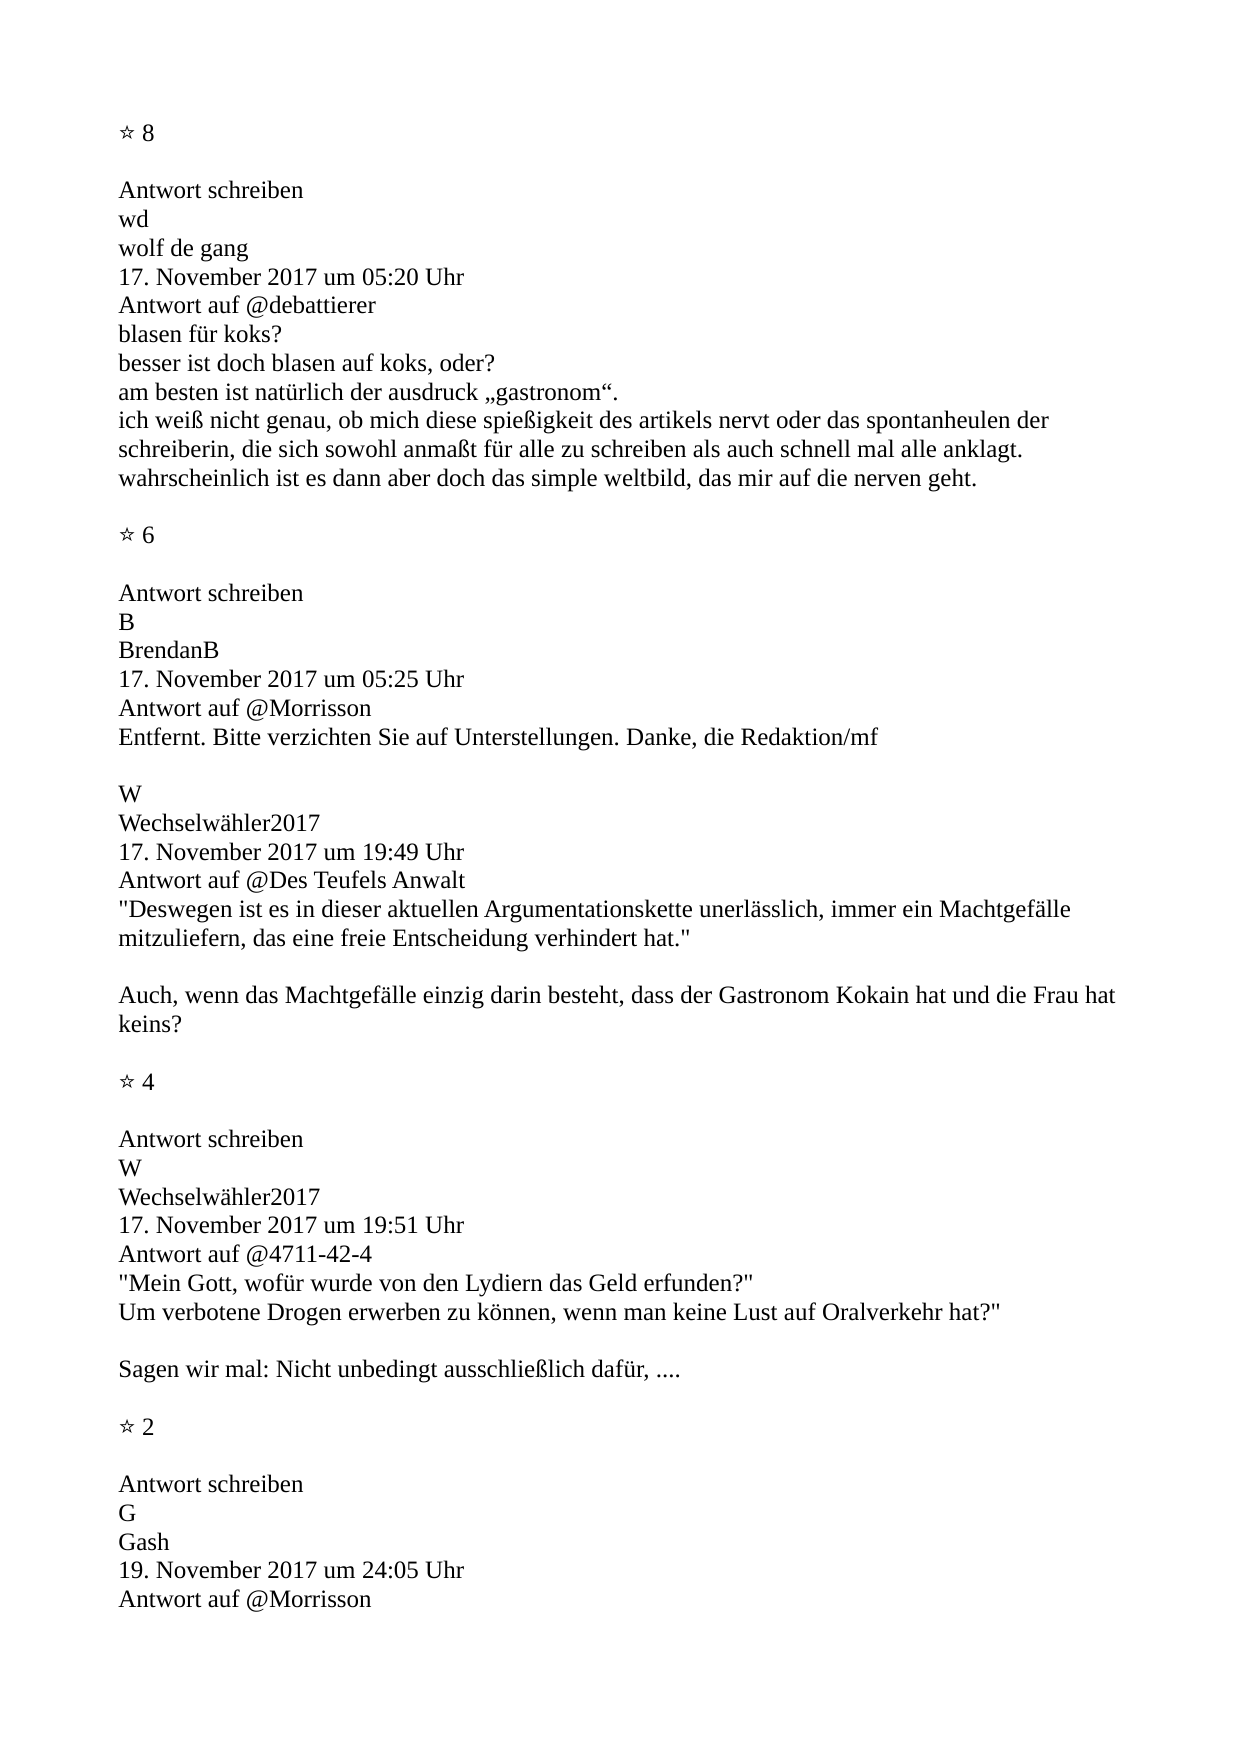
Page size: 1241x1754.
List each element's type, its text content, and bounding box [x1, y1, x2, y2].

text G [118, 1498, 1122, 1527]
text W [118, 779, 1122, 808]
text Auch, wenn das Machtgefälle einzig darin besteht, dass der Gastronom Kokain hat und die Frau hat keins? [118, 981, 1122, 1038]
text Antwort auf @debattierer [118, 291, 1122, 319]
text Antwort schreiben [118, 1124, 1122, 1153]
text Antwort auf @Des Teufels Anwalt [118, 866, 1122, 894]
text Entfernt. Bitte verzichten Sie auf Unterstellungen. Danke, die Redaktion/mf [118, 722, 1122, 751]
text Gash [118, 1527, 1122, 1556]
text 17. November 2017 um 05:20 Uhr [118, 262, 1122, 291]
text wd [118, 204, 1122, 233]
text Antwort schreiben [118, 176, 1122, 204]
text Antwort auf @Morrisson [118, 693, 1122, 722]
text BrendanB [118, 636, 1122, 664]
text 17. November 2017 um 19:49 Uhr [118, 837, 1122, 866]
text Antwort auf @Morrisson [118, 1584, 1122, 1613]
text Antwort schreiben [118, 1469, 1122, 1498]
text ⭐️ 4 [118, 1067, 1122, 1096]
text Um verbotene Drogen erwerben zu können, wenn man keine Lust auf Oralverkehr hat?" [118, 1297, 1122, 1326]
text 17. November 2017 um 19:51 Uhr [118, 1211, 1122, 1239]
text Wechselwähler2017 [118, 1182, 1122, 1211]
text "Deswegen ist es in dieser aktuellen Argumentationskette unerlässlich, immer ein Machtgefälle mitzuliefern, das eine freie Entscheidung verhindert hat." [118, 894, 1122, 952]
text wolf de gang [118, 233, 1122, 262]
text ⭐️ 2 [118, 1412, 1122, 1441]
text 19. November 2017 um 24:05 Uhr [118, 1556, 1122, 1584]
text Antwort auf @4711-42-4 [118, 1239, 1122, 1268]
text Wechselwähler2017 [118, 808, 1122, 837]
text Sagen wir mal: Nicht unbedingt ausschließlich dafür, .... [118, 1354, 1122, 1383]
text am besten ist natürlich der ausdruck „gastronom“. [118, 377, 1122, 406]
text ⭐️ 8 [118, 118, 1122, 147]
text ich weiß nicht genau, ob mich diese spießigkeit des artikels nervt oder das spontanheulen der schreiberin, die sich sowohl anmaßt für alle zu schreiben als auch schnell mal alle anklagt. [118, 406, 1122, 463]
text "Mein Gott, wofür wurde von den Lydiern das Geld erfunden?" [118, 1268, 1122, 1297]
text ⭐️ 6 [118, 521, 1122, 549]
text Antwort schreiben [118, 578, 1122, 607]
text B [118, 607, 1122, 636]
text blasen für koks? [118, 319, 1122, 348]
text wahrscheinlich ist es dann aber doch das simple weltbild, das mir auf die nerven geht. [118, 463, 1122, 492]
text W [118, 1153, 1122, 1182]
text 17. November 2017 um 05:25 Uhr [118, 664, 1122, 693]
text besser ist doch blasen auf koks, oder? [118, 348, 1122, 377]
